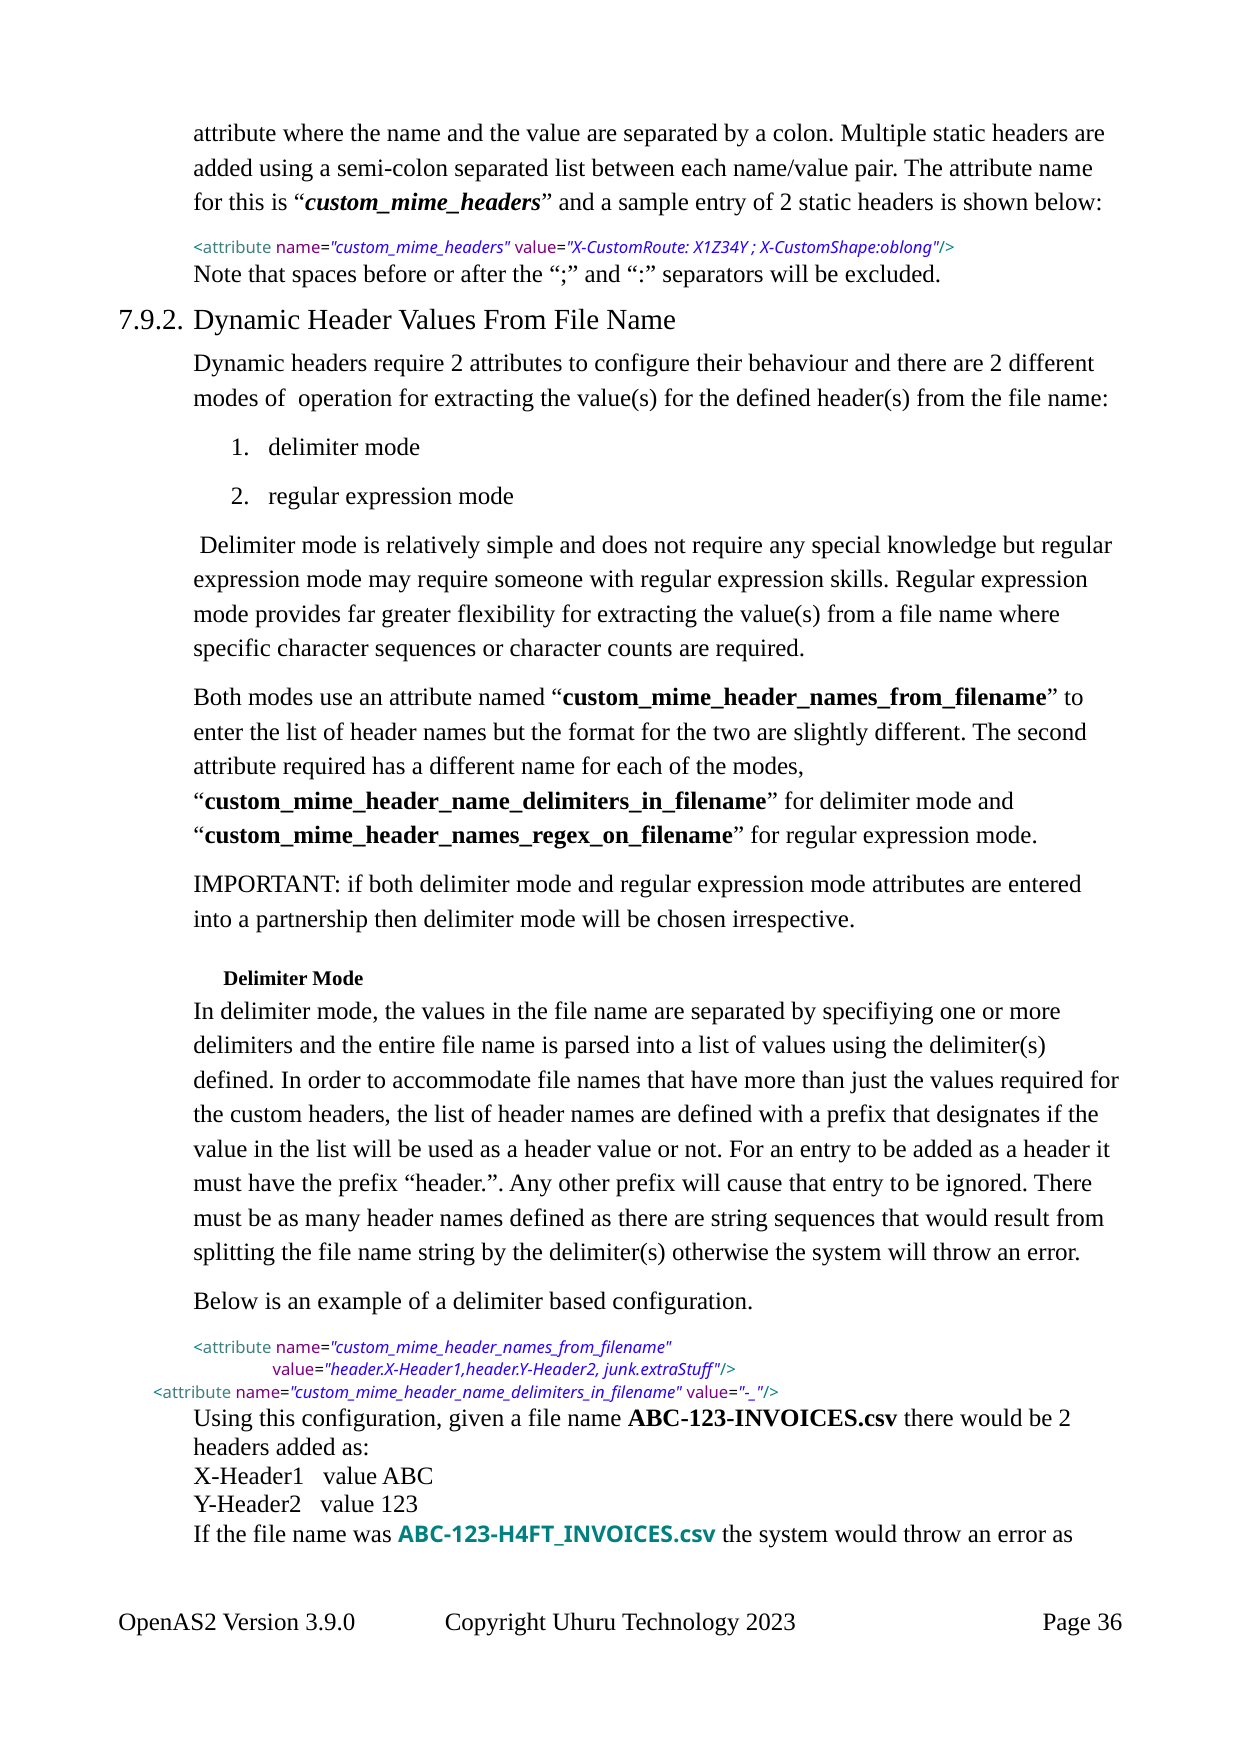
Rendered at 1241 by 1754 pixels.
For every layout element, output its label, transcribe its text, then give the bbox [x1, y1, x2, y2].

subtitle Dynamic Header Values From File Name [118, 302, 1122, 336]
list delimiter mode [231, 432, 1122, 461]
text Delimiter mode is relatively simple and does not require any special knowledge but regular expression mode may require someone with regular expression skills. Regular expression mode provides far greater flexibility for extracting the value(s) from a file name where specific character sequences or character counts are required. [193, 530, 1122, 662]
text In delimiter mode, the values in the file name are separated by specifiying one or more delimiters and the entire file name is parsed into a list of values using the delimiter(s) defined. In order to accommodate file names that have more than just the values required for the custom headers, the list of header names are defined with a prefix that designates if the value in the list will be used as a header value or not. For an entry to be added as a header it must have the prefix “header.”. Any other prefix will cause that entry to be ignored. There must be as many header names defined as there are string sequences that would result from splitting the file name string by the delimiter(s) otherwise the system will throw an error. [193, 996, 1122, 1266]
subtitle Delimiter Mode [118, 965, 1122, 989]
text Both modes use an attribute named “custom_mime_header_names_from_filename” to enter the list of header names but the format for the two are slightly different. The second attribute required has a different name for each of the modes, “custom_mime_header_name_delimiters_in_filename” for delimiter mode and “custom_mime_header_names_regex_on_filename” for regular expression mode. [193, 682, 1122, 849]
text attribute where the name and the value are separated by a colon. Multiple static headers are added using a semi-colon separated list between each name/value pair. The attribute name for this is “custom_mime_headers” and a sample entry of 2 static headers is shown below: [193, 118, 1122, 216]
list regular expression mode [231, 481, 1122, 509]
text Below is an example of a delimiter based configuration. [193, 1286, 1122, 1315]
text Dynamic headers require 2 attributes to configure their behaviour and there are 2 different modes of operation for extracting the value(s) for the defined header(s) from the file name: [193, 348, 1122, 411]
text <attribute name="custom_mime_header_names_from_filename" [193, 1335, 1122, 1358]
text value="header.X-Header1,header.Y-Header2, junk.extraStuff"/> [193, 1358, 1122, 1381]
text IMPORTANT: if both delimiter mode and regular expression mode attributes are entered into a partnership then delimiter mode will be chosen irrespective. [193, 869, 1122, 933]
text <attribute name="custom_mime_headers" value="X-CustomRoute: X1Z34Y ; X-CustomShape:oblong"/> [193, 236, 1122, 259]
text Note that spaces before or after the “;” and “:” separators will be excluded. [118, 259, 1122, 288]
text If the file name was ABC-123-H4FT_INVOICES.csv the system would throw an error as [193, 1518, 1122, 1549]
text Using this configuration, given a file name ABC-123-INVOICES.csv there would be 2 headers added as: X-Header1 value ABC Y-Header2 value 123 [193, 1403, 1122, 1518]
text <attribute name="custom_mime_header_name_delimiters_in_filename" value="-_"/> [118, 1381, 1122, 1403]
